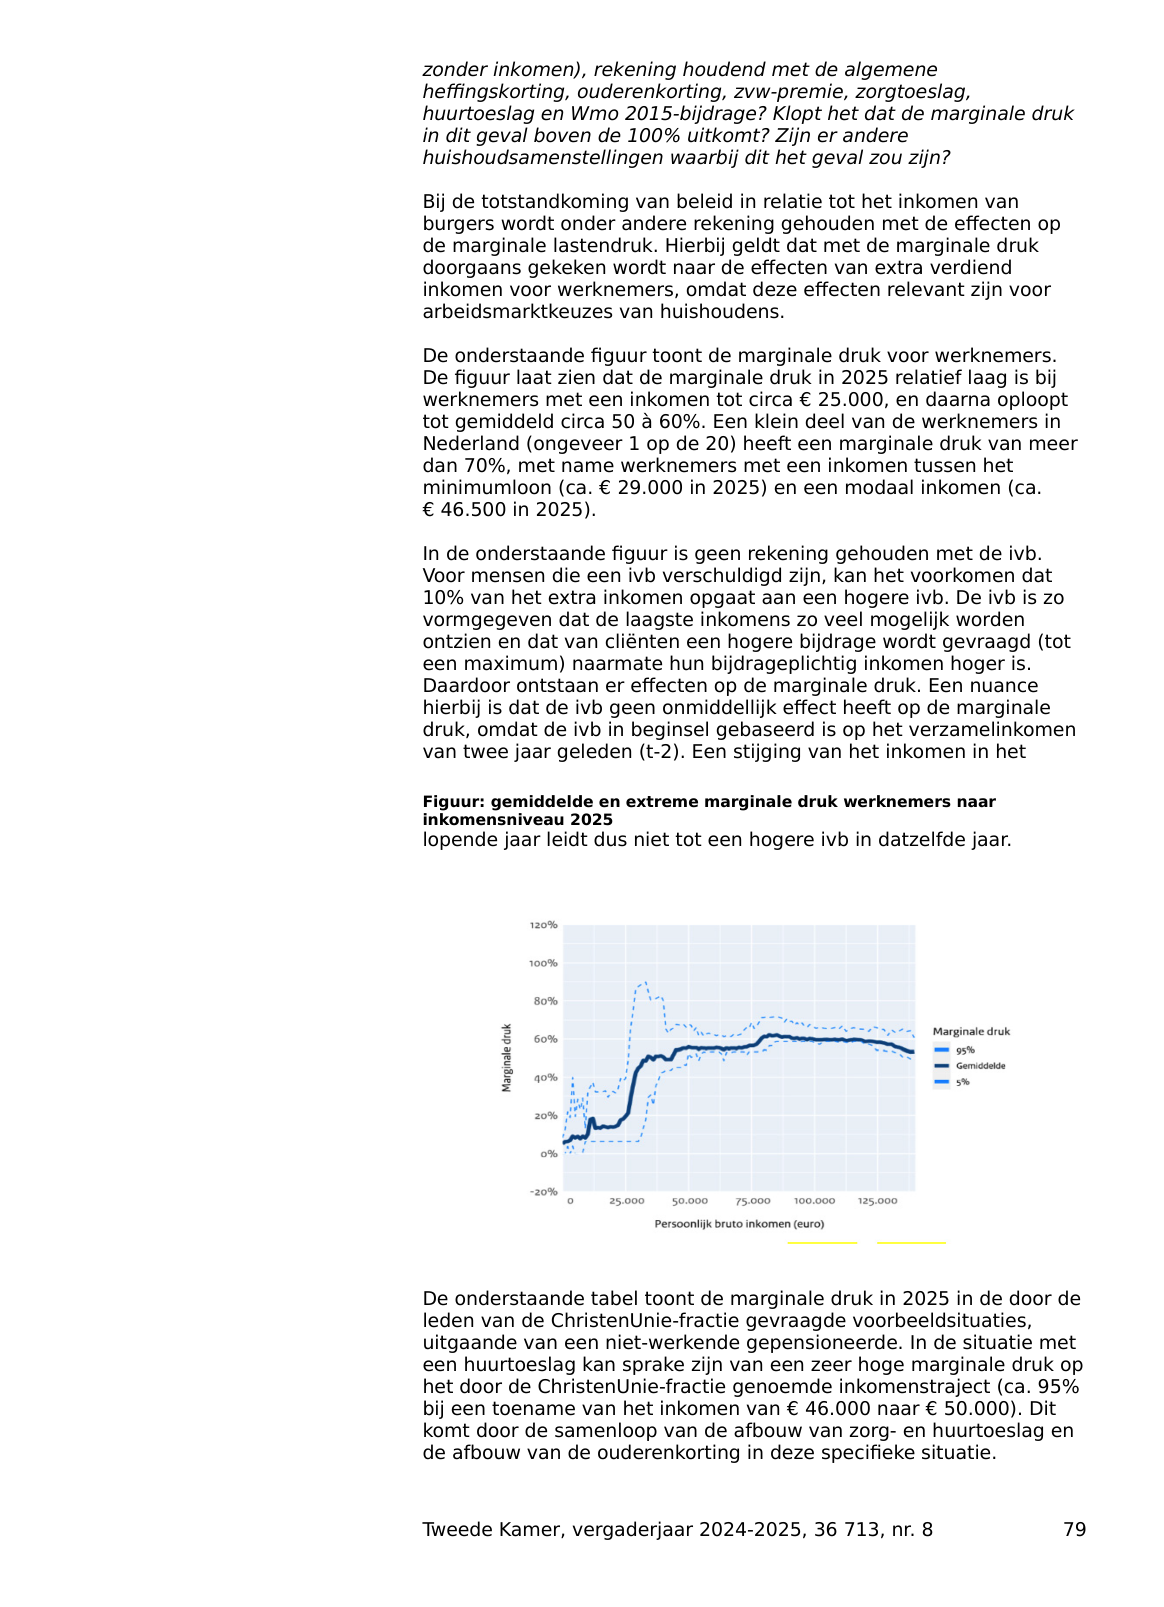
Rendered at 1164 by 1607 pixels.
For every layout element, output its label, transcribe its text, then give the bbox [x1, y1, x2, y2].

text Bij de totstandkoming van beleid in relatie tot het inkomen van burgers wordt onder andere rekening gehouden met de effecten op de marginale lastendruk. Hierbij geldt dat met de marginale druk doorgaans gekeken wordt naar de effecten van extra verdiend inkomen voor werknemers, omdat deze effecten relevant zijn voor arbeidsmarktkeuzes van huishoudens. [422, 191, 1087, 323]
text De onderstaande tabel toont de marginale druk in 2025 in de door de leden van de ChristenUnie-fractie gevraagde voorbeeldsituaties, uitgaande van een niet-werkende gepensioneerde. In de situatie met een huurtoeslag kan sprake zijn van een zeer hoge marginale druk op het door de ChristenUnie-fractie genoemde inkomenstraject (ca. 95% bij een toename van het inkomen van € 46.000 naar € 50.000). Dit komt door de samenloop van de afbouw van zorg- en huurtoeslag en de afbouw van de ouderenkorting in deze specifieke situatie. [422, 1288, 1087, 1464]
text Figuur: gemiddelde en extreme marginale druk werknemers naar inkomensniveau 2025 [422, 793, 1072, 829]
text zonder inkomen), rekening houdend met de algemene heffingskorting, ouderenkorting, zvw-premie, zorgtoeslag, huurtoeslag en Wmo 2015-bijdrage? Klopt het dat de marginale druk in dit geval boven de 100% uitkomt? Zijn er andere huishoudsamenstellingen waarbij dit het geval zou zijn? [422, 59, 1087, 169]
picture [422, 907, 1072, 1244]
text In de onderstaande figuur is geen rekening gehouden met de ivb. Voor mensen die een ivb verschuldigd zijn, kan het voorkomen dat 10% van het extra inkomen opgaat aan een hogere ivb. De ivb is zo vormgegeven dat de laagste inkomens zo veel mogelijk worden ontzien en dat van cliënten een hogere bijdrage wordt gevraagd (tot een maximum) naarmate hun bijdrageplichtig inkomen hoger is. Daardoor ontstaan er effecten op de marginale druk. Een nuance hierbij is dat de ivb geen onmiddellijk effect heeft op de marginale druk, omdat de ivb in beginsel gebaseerd is op het verzamelinkomen van twee jaar geleden (t-2). Een stijging van het inkomen in het lopende jaar leidt dus niet tot een hogere ivb in datzelfde jaar. [422, 543, 1087, 851]
text De onderstaande figuur toont de marginale druk voor werknemers. De figuur laat zien dat de marginale druk in 2025 relatief laag is bij werknemers met een inkomen tot circa € 25.000, en daarna oploopt tot gemiddeld circa 50 à 60%. Een klein deel van de werknemers in Nederland (ongeveer 1 op de 20) heeft een marginale druk van meer dan 70%, met name werknemers met een inkomen tussen het minimumloon (ca. € 29.000 in 2025) en een modaal inkomen (ca. € 46.500 in 2025). [422, 345, 1087, 521]
